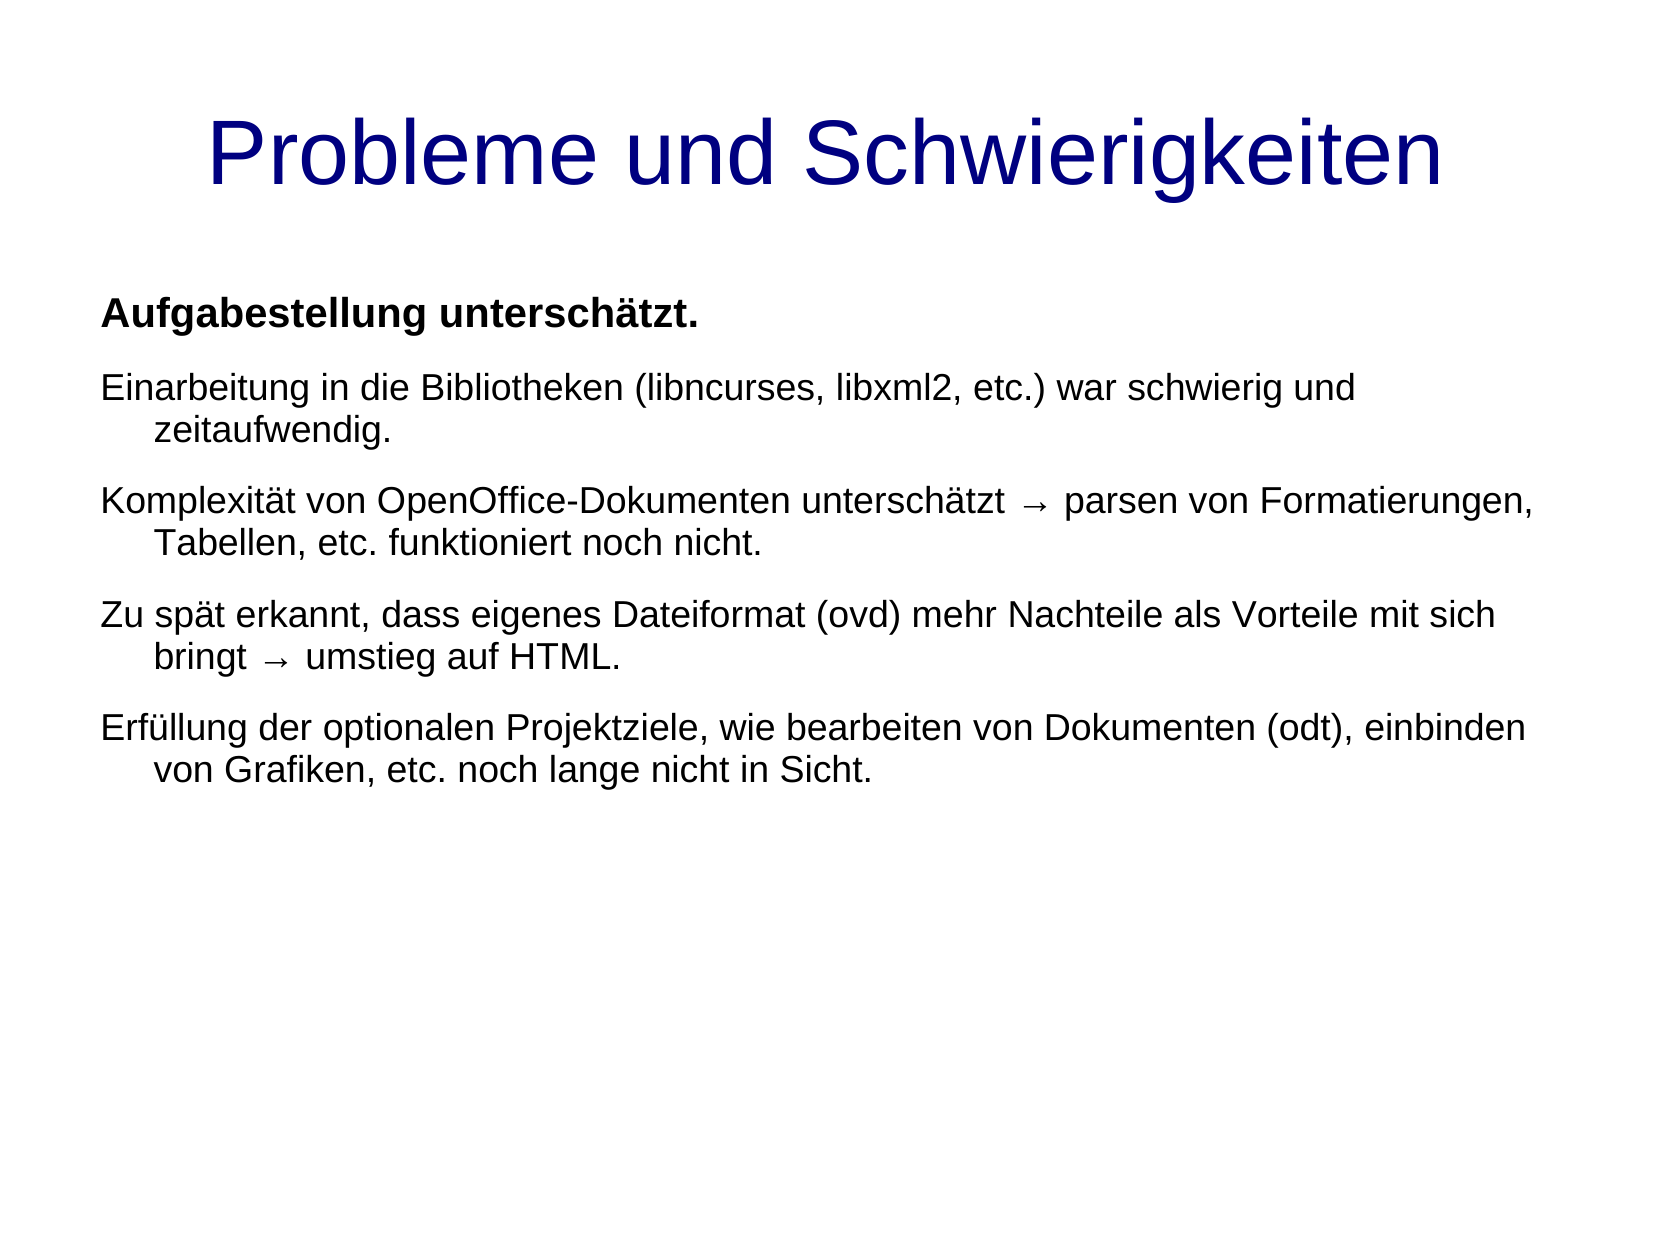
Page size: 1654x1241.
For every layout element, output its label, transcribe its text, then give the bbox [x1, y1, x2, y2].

title Probleme und Schwierigkeiten [82, 49, 1571, 257]
list Aufgabestellung unterschätzt. Einarbeitung in die Bibliotheken (libncurses, libxml2, etc.) war schwierig und zeitaufwendig. Komplexität von OpenOffice-Dokumenten unterschätzt → parsen von Formatierungen, Tabellen, etc. funktioniert noch nicht. Zu spät erkannt, dass eigenes Dateiformat (ovd) mehr Nachteile als Vorteile mit sich bringt → umstieg auf HTML. Erfüllung der optionalen Projektziele, wie bearbeiten von Dokumenten (odt), einbinden von Grafiken, etc. noch lange nicht in Sicht. [82, 290, 1571, 1109]
